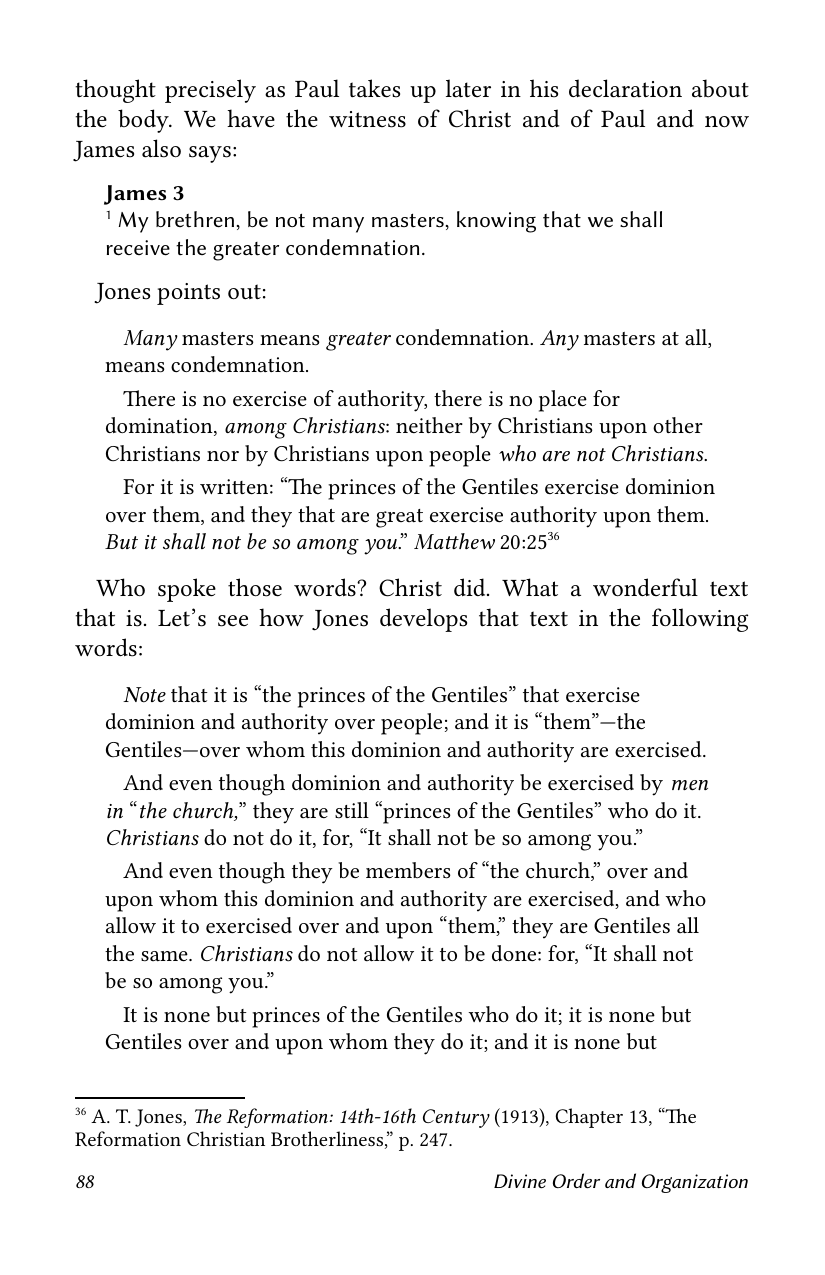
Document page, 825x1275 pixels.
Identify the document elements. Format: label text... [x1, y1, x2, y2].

text It is none but princes of the Gentiles who do it; it is none but Gentiles over and upon whom they do it; and it is none but [105, 1001, 720, 1055]
text A. T. Jones, The Reformation: 14th-16th Century (1913), Chapter 13, “The Reformation Christian Brotherliness,” p. 247. [75, 1104, 750, 1152]
text Jones points out: [75, 277, 750, 306]
text James 3 [105, 180, 750, 206]
text For it is written: “The princes of the Gentiles exercise dominion over them, and they that are great exercise authority upon them. But it shall not be so among you.” Matthew 20:25 [105, 474, 720, 555]
text thought precisely as Paul takes up later in his declaration about the body. We have the witness of Christ and of Paul and now James also says: [75, 75, 750, 163]
text There is no exercise of authority, there is no place for domination, among Christians: neither by Christians upon other Christians nor by Christians upon people who are not Christians. [105, 386, 720, 467]
text And even though dominion and authority be exercised by men in “the church,” they are still “princes of the Gentiles” who do it. Christians do not do it, for, “It shall not be so among you.” [105, 770, 720, 851]
text 1 My brethren, be not many masters, knowing that we shall receive the greater condemnation. [105, 207, 720, 261]
text Note that it is “the princes of the Gentiles” that exercise dominion and authority over people; and it is “them”—the Gentiles—over whom this dominion and authority are exercised. [105, 682, 720, 763]
text And even though they be members of “the church,” over and upon whom this dominion and authority are exercised, and who allow it to exercised over and upon “them,” they are Gentiles all the same. Christians do not allow it to be done: for, “It shall not be so among you.” [105, 858, 720, 994]
text Who spoke those words? Christ did. What a wonderful text that is. Let’s see how Jones develops that text in the following words: [75, 574, 750, 663]
text Many masters means greater condemnation. Any masters at all, means condemnation. [105, 325, 720, 378]
